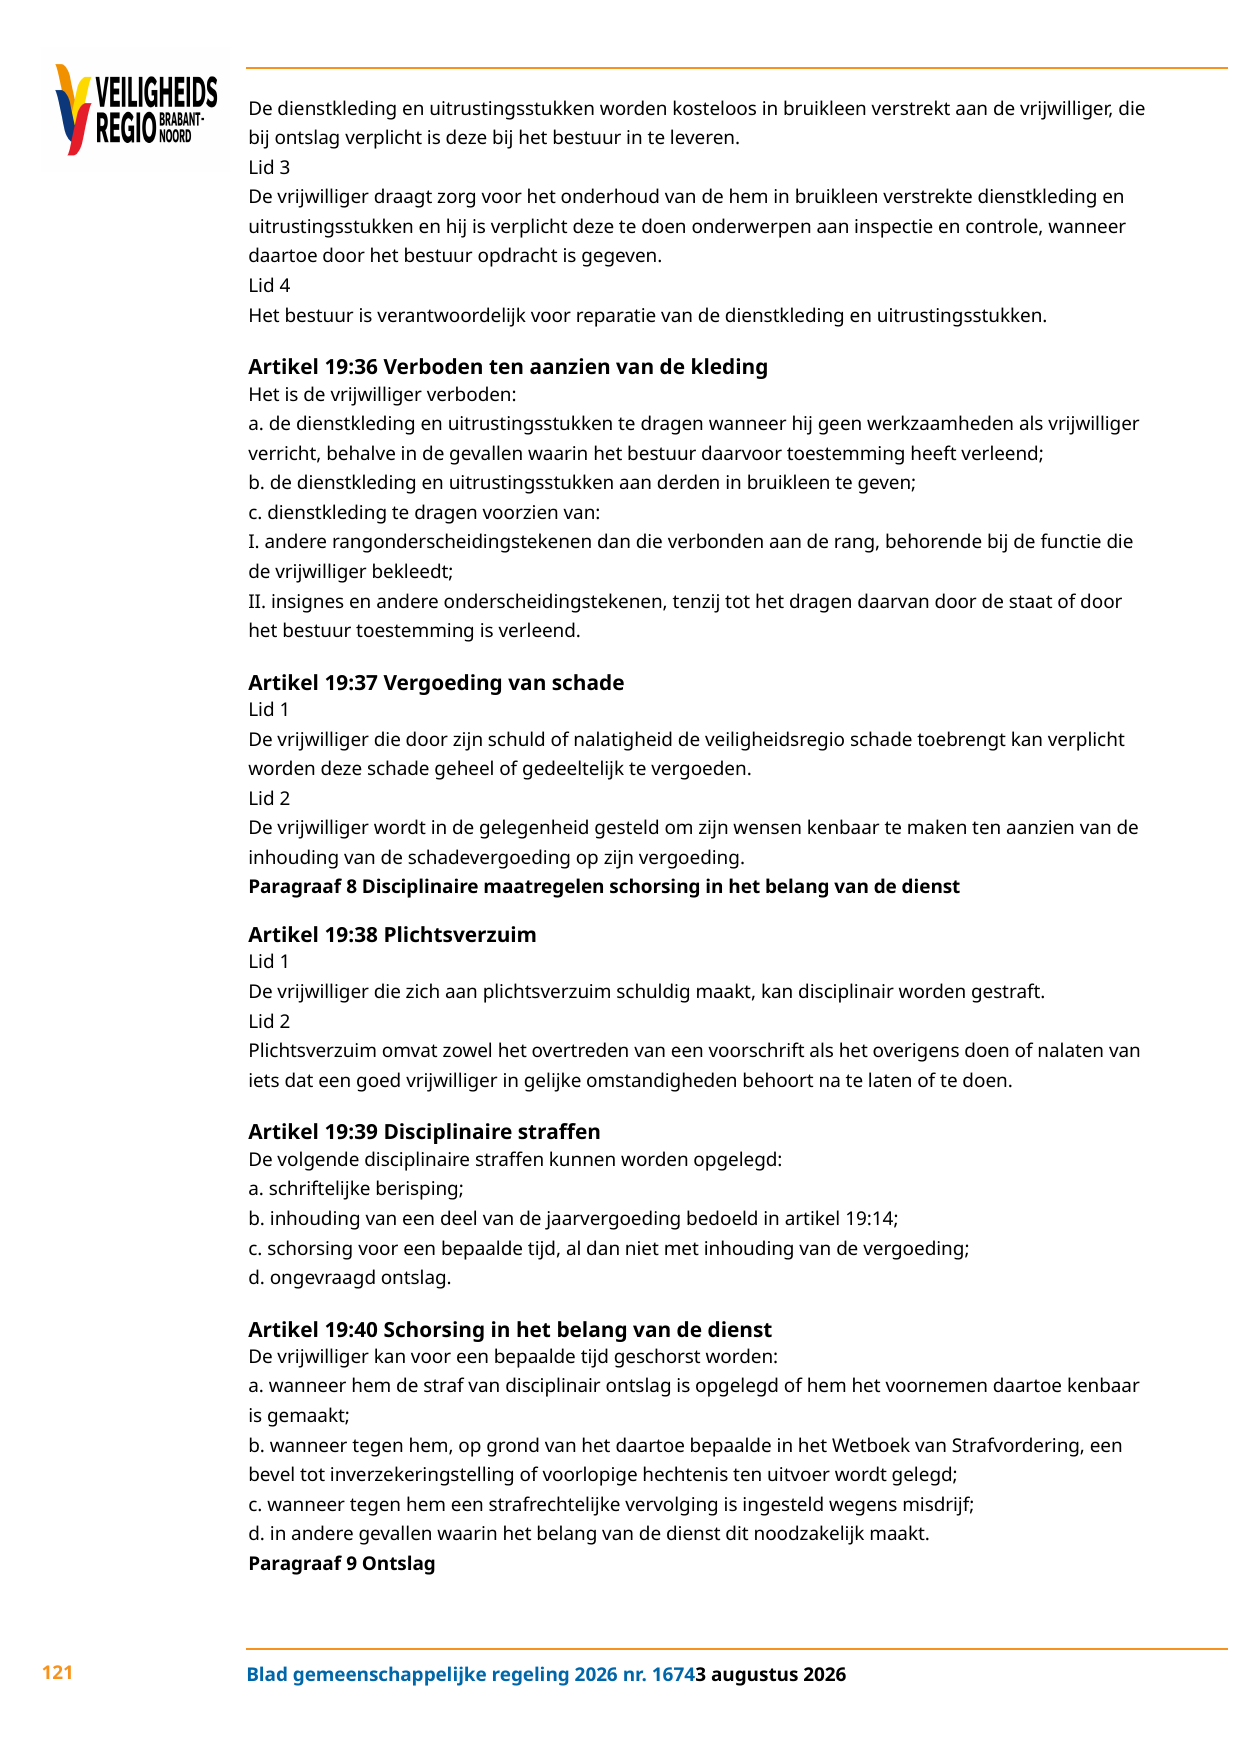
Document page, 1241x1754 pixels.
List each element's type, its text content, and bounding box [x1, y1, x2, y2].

text Lid 2 [248, 785, 1152, 811]
text b. wanneer tegen hem, op grond van het daartoe bepaalde in het Wetboek van Strafvordering, een bevel tot inverzekeringstelling of voorlopige hechtenis ten uitvoer wordt gelegd; [248, 1432, 1152, 1487]
text Paragraaf 8 Disciplinaire maatregelen schorsing in het belang van de dienst [248, 874, 1152, 899]
text De vrijwilliger draagt zorg voor het onderhoud van de hem in bruikleen verstrekte dienstkleding en uitrustingsstukken en hij is verplicht deze te doen onderwerpen aan inspectie en controle, wanneer daartoe door het bestuur opdracht is gegeven. [248, 183, 1152, 268]
text De vrijwilliger kan voor een bepaalde tijd geschorst worden: [248, 1343, 1152, 1369]
text Lid 4 [248, 272, 1152, 298]
text De vrijwilliger wordt in de gelegenheid gesteld om zijn wensen kenbaar te maken ten aanzien van de inhouding van de schadevergoeding op zijn vergoeding. [248, 814, 1152, 870]
text a. wanneer hem de straf van disciplinair ontslag is opgelegd of hem het voornemen daartoe kenbaar is gemaakt; [248, 1373, 1152, 1428]
picture [41, 47, 231, 172]
text Artikel 19:40 Schorsing in het belang van de dienst [248, 1315, 1152, 1343]
text I. andere rangonderscheidingstekenen dan die verbonden aan de rang, behorende bij de functie die de vrijwilliger bekleedt; [248, 529, 1152, 584]
text Lid 3 [248, 154, 1152, 180]
text d. in andere gevallen waarin het belang van de dienst dit noodzakelijk maakt. [248, 1521, 1152, 1546]
text De vrijwilliger die door zijn schuld of nalatigheid de veiligheidsregio schade toebrengt kan verplicht worden deze schade geheel of gedeeltelijk te vergoeden. [248, 726, 1152, 781]
text De volgende disciplinaire straffen kunnen worden opgelegd: [248, 1146, 1152, 1172]
text a. de dienstkleding en uitrustingsstukken te dragen wanneer hij geen werkzaamheden als vrijwilliger verricht, behalve in de gevallen waarin het bestuur daarvoor toestemming heeft verleend; [248, 410, 1152, 466]
text De vrijwilliger die zich aan plichtsverzuim schuldig maakt, kan disciplinair worden gestraft. [248, 978, 1152, 1004]
text c. dienstkleding te dragen voorzien van: [248, 499, 1152, 525]
text b. inhouding van een deel van de jaarvergoeding bedoeld in artikel 19:14; [248, 1205, 1152, 1231]
text Lid 2 [248, 1008, 1152, 1034]
text c. wanneer tegen hem een strafrechtelijke vervolging is ingesteld wegens misdrijf; [248, 1491, 1152, 1517]
text Het bestuur is verantwoordelijk voor reparatie van de dienstkleding en uitrustingsstukken. [248, 302, 1152, 328]
text Paragraaf 9 Ontslag [248, 1550, 1152, 1576]
text a. schriftelijke berisping; [248, 1176, 1152, 1201]
text c. schorsing voor een bepaalde tijd, al dan niet met inhouding van de vergoeding; [248, 1235, 1152, 1260]
text De dienstkleding en uitrustingsstukken worden kosteloos in bruikleen verstrekt aan de vrijwilliger, die bij ontslag verplicht is deze bij het bestuur in te leveren. [248, 95, 1152, 150]
text Lid 1 [248, 949, 1152, 974]
text Lid 1 [248, 696, 1152, 722]
text Artikel 19:36 Verboden ten aanzien van de kleding [248, 352, 1152, 381]
text d. ongevraagd ontslag. [248, 1264, 1152, 1290]
text Plichtsverzuim omvat zowel het overtreden van een voorschrift als het overigens doen of nalaten van iets dat een goed vrijwilliger in gelijke omstandigheden behoort na te laten of te doen. [248, 1037, 1152, 1093]
text II. insignes en andere onderscheidingstekenen, tenzij tot het dragen daarvan door de staat of door het bestuur toestemming is verleend. [248, 588, 1152, 643]
text Artikel 19:39 Disciplinaire straffen [248, 1117, 1152, 1146]
text Het is de vrijwilliger verboden: [248, 381, 1152, 406]
text b. de dienstkleding en uitrustingsstukken aan derden in bruikleen te geven; [248, 469, 1152, 495]
text Artikel 19:38 Plichtsverzuim [248, 920, 1152, 949]
text Artikel 19:37 Vergoeding van schade [248, 668, 1152, 696]
